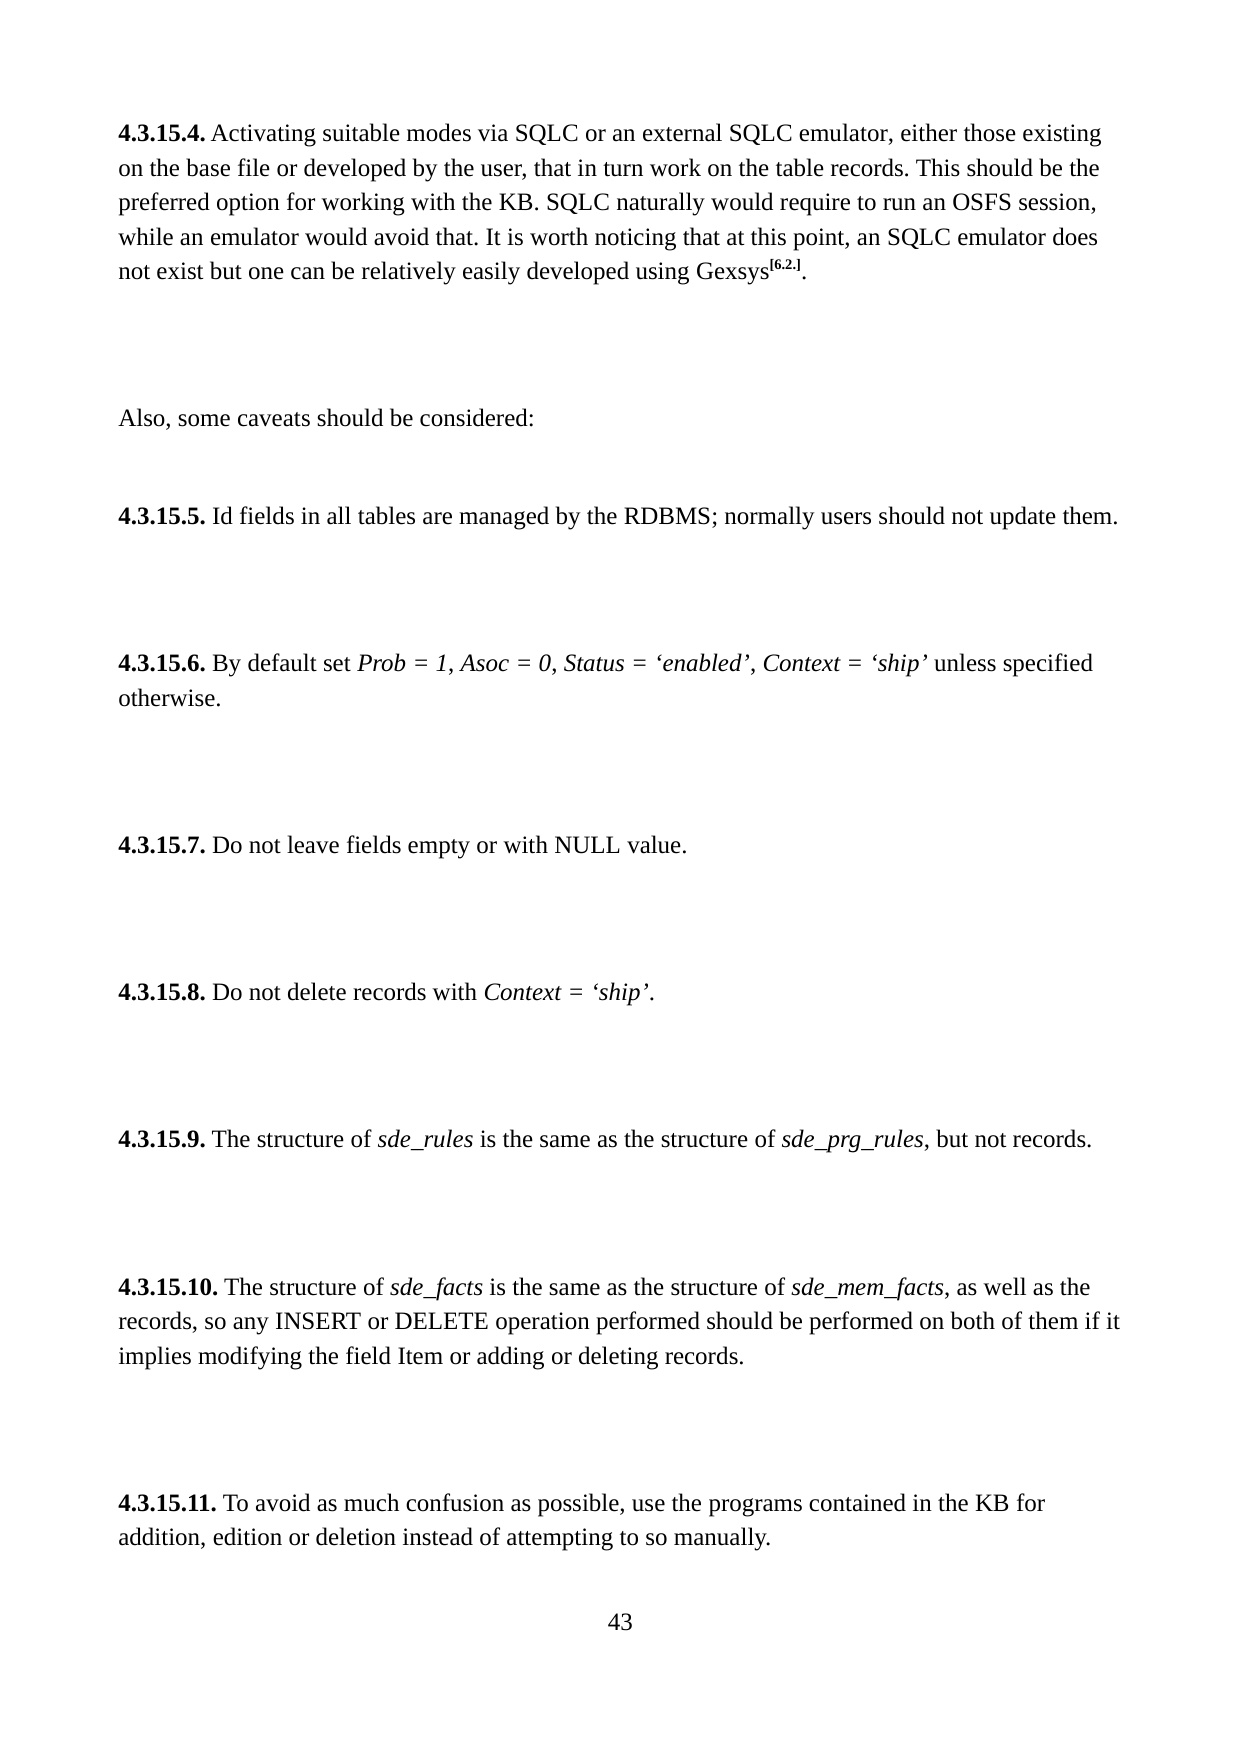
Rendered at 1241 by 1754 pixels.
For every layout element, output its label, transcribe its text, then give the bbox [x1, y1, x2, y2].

text 4.3.15.10. The structure of sde_facts is the same as the structure of sde_mem_facts, as well as the records, so any INSERT or DELETE operation performed should be performed on both of them if it implies modifying the field Item or adding or deleting records. [118, 1272, 1122, 1369]
text 4.3.15.9. The structure of sde_rules is the same as the structure of sde_prg_rules, but not records. [118, 1124, 1122, 1153]
text 4.3.15.5. Id fields in all tables are managed by the RDBMS; normally users should not update them. [118, 501, 1122, 530]
text Also, some caveats should be considered: [118, 403, 1122, 432]
text 4.3.15.4. Activating suitable modes via SQLC or an external SQLC emulator, either those existing on the base file or developed by the user, that in turn work on the table records. This should be the preferred option for working with the KB. SQLC naturally would require to run an OSFS session, while an emulator would avoid that. It is worth noticing that at this point, an SQLC emulator does not exist but one can be relatively easily developed using Gexsys[6.2.]. [118, 118, 1122, 285]
text 4.3.15.7. Do not leave fields empty or with NULL value. [118, 830, 1122, 859]
text 4.3.15.6. By default set Prob = 1, Asoc = 0, Status = ‘enabled’, Context = ‘ship’ unless specified otherwise. [118, 648, 1122, 712]
text 4.3.15.8. Do not delete records with Context = ‘ship’. [118, 977, 1122, 1006]
text 4.3.15.11. To avoid as much confusion as possible, use the programs contained in the KB for addition, edition or deletion instead of attempting to so manually. [118, 1488, 1122, 1551]
